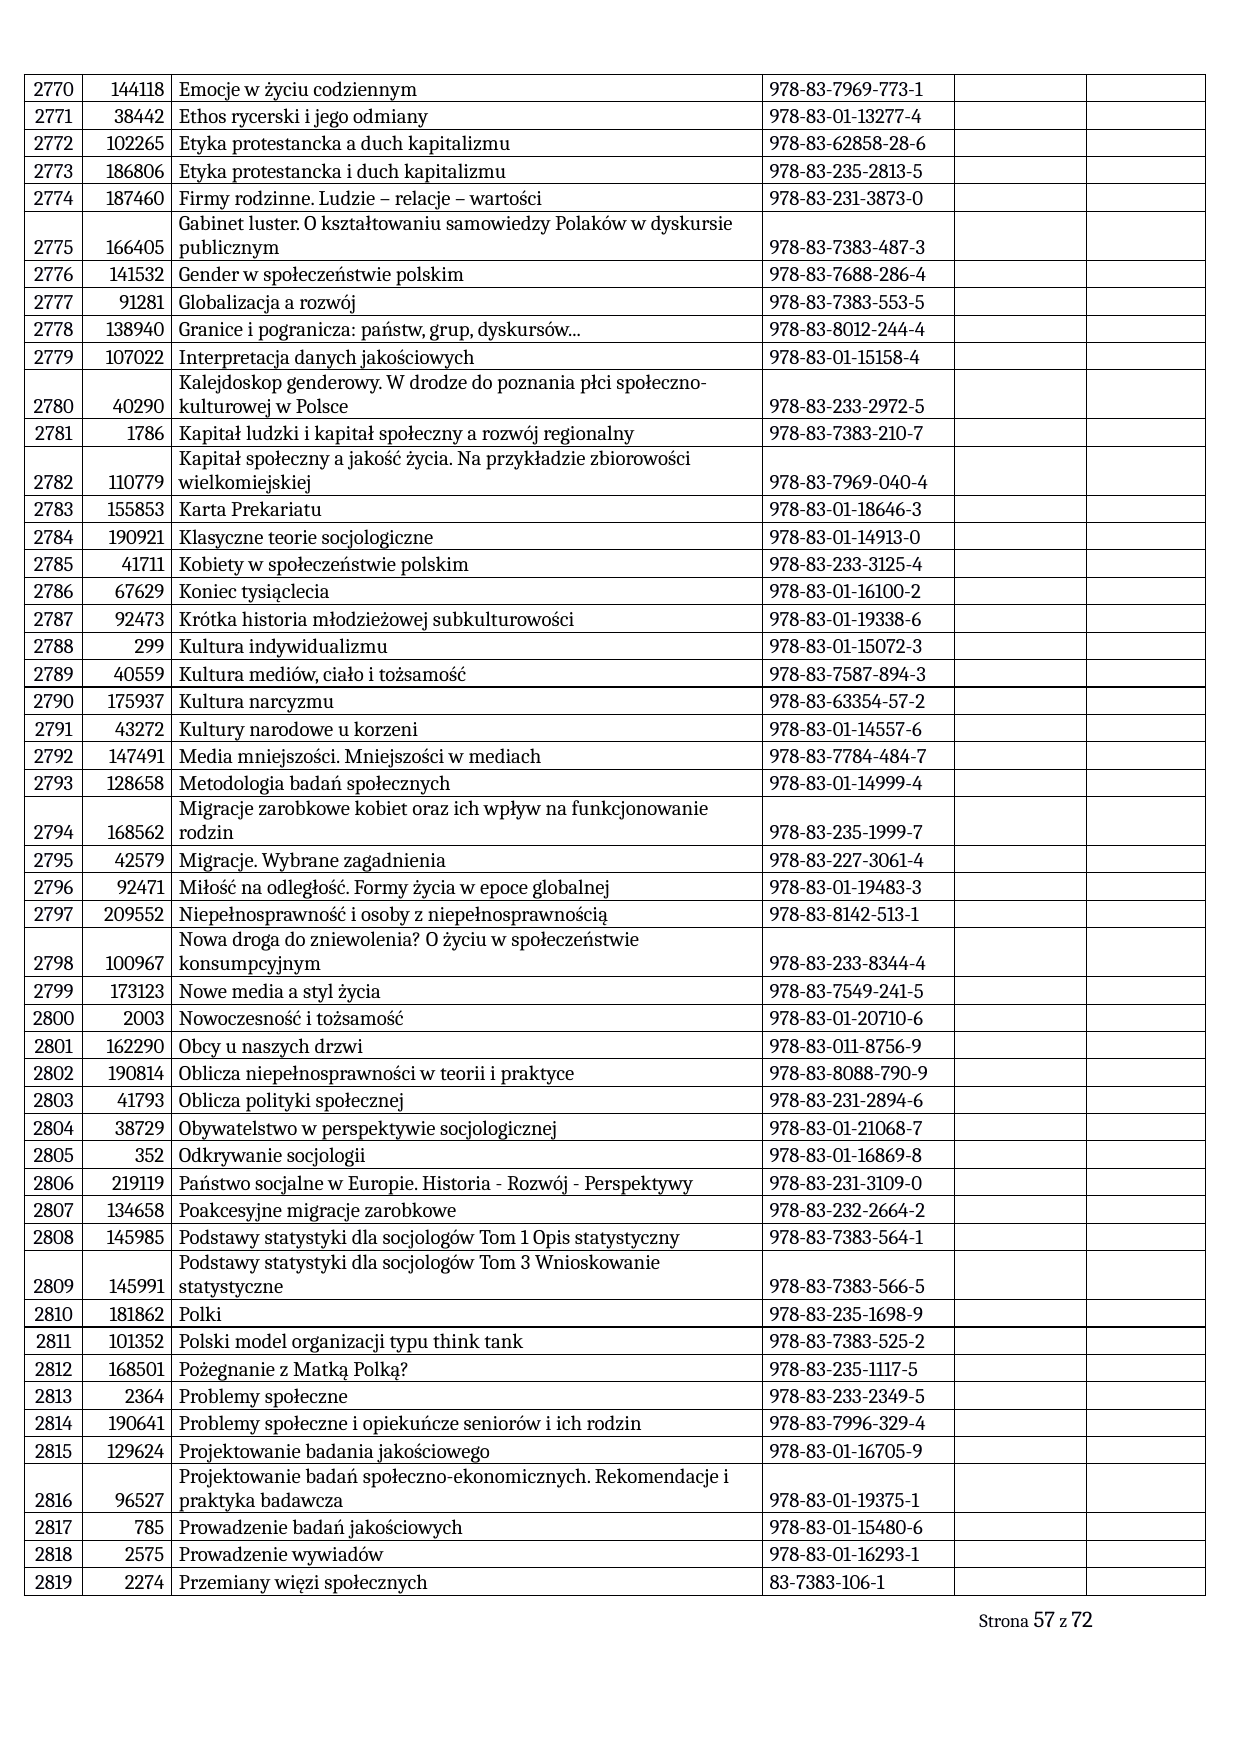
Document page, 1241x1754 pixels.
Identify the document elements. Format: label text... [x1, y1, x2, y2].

table_cell 186806 [83, 157, 171, 183]
table_cell [1087, 1141, 1205, 1168]
table_cell [1087, 846, 1205, 872]
table_cell [1087, 550, 1205, 577]
table_cell 190641 [83, 1410, 171, 1436]
table_cell Poakcesyjne migracje zarobkowe [172, 1196, 762, 1223]
table_cell 978-83-7383-566-5 [763, 1251, 954, 1299]
table_cell 2771 [25, 102, 82, 128]
table_cell 978-83-01-14913-0 [763, 523, 954, 549]
table_cell [1087, 1032, 1205, 1058]
table_cell [955, 928, 1086, 976]
table_cell Karta Prekariatu [172, 496, 762, 522]
table_cell 107022 [83, 343, 171, 369]
table_cell 100967 [83, 928, 171, 976]
table_cell 978-83-7549-241-5 [763, 977, 954, 1003]
table_cell Emocje w życiu codziennym [172, 75, 762, 101]
table_cell [1087, 633, 1205, 659]
table_cell 168501 [83, 1355, 171, 1381]
table_cell 978-83-01-15480-6 [763, 1513, 954, 1540]
table_cell [1087, 1568, 1205, 1594]
table_cell 978-83-227-3061-4 [763, 846, 954, 872]
table_cell 41793 [83, 1087, 171, 1113]
table_cell [955, 261, 1086, 287]
table_cell 978-83-01-20710-6 [763, 1005, 954, 1031]
table_cell Ethos rycerski i jego odmiany [172, 102, 762, 128]
table_cell [955, 605, 1086, 632]
table_cell 67629 [83, 578, 171, 604]
table_cell Etyka protestancka a duch kapitalizmu [172, 130, 762, 156]
table_cell [1087, 688, 1205, 714]
table_cell 2815 [25, 1437, 82, 1463]
table_cell 978-83-01-15158-4 [763, 343, 954, 369]
table_cell 2811 [25, 1328, 82, 1354]
table_cell 96527 [83, 1464, 171, 1512]
table_cell [1087, 447, 1205, 494]
table_cell 2781 [25, 419, 82, 446]
table_cell [955, 523, 1086, 549]
table_cell [1087, 184, 1205, 211]
table_cell [1087, 496, 1205, 522]
table_cell 978-83-7383-564-1 [763, 1224, 954, 1250]
table_cell Podstawy statystyki dla socjologów Tom 1 Opis statystyczny [172, 1224, 762, 1250]
table_cell 978-83-233-3125-4 [763, 550, 954, 577]
table_cell [1087, 343, 1205, 369]
table_cell 2818 [25, 1541, 82, 1567]
table_cell 978-83-8142-513-1 [763, 901, 954, 927]
table_cell [955, 1032, 1086, 1058]
table_cell Miłość na odległość. Formy życia w epoce globalnej [172, 873, 762, 900]
table_cell [1087, 1196, 1205, 1223]
table_cell [1087, 1251, 1205, 1299]
table_cell [955, 496, 1086, 522]
table_cell 2796 [25, 873, 82, 900]
table_cell 978-83-01-21068-7 [763, 1114, 954, 1140]
table_cell [955, 633, 1086, 659]
table_cell Odkrywanie socjologii [172, 1141, 762, 1168]
table_cell Gabinet luster. O kształtowaniu samowiedzy Polaków w dyskursie publicznym [172, 212, 762, 260]
table_cell 162290 [83, 1032, 171, 1058]
table_cell Kapitał ludzki i kapitał społeczny a rozwój regionalny [172, 419, 762, 446]
table_cell 978-83-8012-244-4 [763, 316, 954, 342]
table_cell Firmy rodzinne. Ludzie – relacje – wartości [172, 184, 762, 211]
table_cell [955, 1300, 1086, 1326]
table_cell [1087, 157, 1205, 183]
table_cell [955, 660, 1086, 686]
table_cell 2783 [25, 496, 82, 522]
table_cell [955, 130, 1086, 156]
table_cell 978-83-233-2349-5 [763, 1382, 954, 1408]
table_cell [955, 316, 1086, 342]
table_cell [955, 212, 1086, 260]
table_cell 2816 [25, 1464, 82, 1512]
table_cell 219119 [83, 1169, 171, 1195]
table_cell 978-83-7969-773-1 [763, 75, 954, 101]
table_cell 92471 [83, 873, 171, 900]
table_cell 978-83-7383-553-5 [763, 288, 954, 314]
table_cell [1087, 1087, 1205, 1113]
table_cell 2808 [25, 1224, 82, 1250]
table_cell [1087, 130, 1205, 156]
table_cell [1087, 1005, 1205, 1031]
table_cell [955, 742, 1086, 768]
table_cell Kapitał społeczny a jakość życia. Na przykładzie zbiorowości wielkomiejskiej [172, 447, 762, 494]
table_cell [1087, 901, 1205, 927]
table_cell [1087, 212, 1205, 260]
table_cell Migracje zarobkowe kobiet oraz ich wpływ na funkcjonowanie rodzin [172, 797, 762, 845]
table_cell 83-7383-106-1 [763, 1568, 954, 1594]
table_cell 978-83-7996-329-4 [763, 1410, 954, 1436]
table_cell 2789 [25, 660, 82, 686]
table_cell [955, 157, 1086, 183]
table_cell Niepełnosprawność i osoby z niepełnosprawnością [172, 901, 762, 927]
table_cell [955, 288, 1086, 314]
table_cell 2774 [25, 184, 82, 211]
table_cell 134658 [83, 1196, 171, 1223]
table_cell 2785 [25, 550, 82, 577]
table_cell 978-83-235-1999-7 [763, 797, 954, 845]
table_cell 38729 [83, 1114, 171, 1140]
table_cell [955, 797, 1086, 845]
table_cell [1087, 261, 1205, 287]
table_cell 110779 [83, 447, 171, 494]
table_cell 2807 [25, 1196, 82, 1223]
table_cell [955, 1568, 1086, 1594]
table_cell Kobiety w społeczeństwie polskim [172, 550, 762, 577]
table_cell [955, 901, 1086, 927]
table_cell 978-83-01-14999-4 [763, 770, 954, 796]
table_cell 299 [83, 633, 171, 659]
table_cell 181862 [83, 1300, 171, 1326]
table_cell [1087, 102, 1205, 128]
table_cell 141532 [83, 261, 171, 287]
table_cell 2798 [25, 928, 82, 976]
table_cell 978-83-01-14557-6 [763, 715, 954, 741]
table_cell 978-83-233-8344-4 [763, 928, 954, 976]
table_cell 209552 [83, 901, 171, 927]
table_cell 41711 [83, 550, 171, 577]
table_cell 2793 [25, 770, 82, 796]
table_cell [955, 75, 1086, 101]
table_cell [1087, 419, 1205, 446]
table_cell 978-83-7688-286-4 [763, 261, 954, 287]
table_cell 190921 [83, 523, 171, 549]
table_cell 144118 [83, 75, 171, 101]
table_cell [1087, 370, 1205, 418]
table_cell [1087, 1382, 1205, 1408]
table_cell Migracje. Wybrane zagadnienia [172, 846, 762, 872]
table_cell 38442 [83, 102, 171, 128]
table_cell 2817 [25, 1513, 82, 1540]
table_cell 2779 [25, 343, 82, 369]
table_cell 2805 [25, 1141, 82, 1168]
table_cell 128658 [83, 770, 171, 796]
table_cell [1087, 605, 1205, 632]
table_cell Nowoczesność i tożsamość [172, 1005, 762, 1031]
table_cell 978-83-01-16100-2 [763, 578, 954, 604]
table_cell Globalizacja a rozwój [172, 288, 762, 314]
table_cell 138940 [83, 316, 171, 342]
table_cell 2003 [83, 1005, 171, 1031]
table_cell Interpretacja danych jakościowych [172, 343, 762, 369]
table_cell [955, 1382, 1086, 1408]
table_cell 2778 [25, 316, 82, 342]
table_cell 2800 [25, 1005, 82, 1031]
table_cell 2776 [25, 261, 82, 287]
table_cell Prowadzenie wywiadów [172, 1541, 762, 1567]
table_cell [955, 343, 1086, 369]
table_cell [955, 1087, 1086, 1113]
table_cell 978-83-231-3873-0 [763, 184, 954, 211]
table_cell 978-83-232-2664-2 [763, 1196, 954, 1223]
table_cell [955, 1114, 1086, 1140]
table_cell [955, 370, 1086, 418]
table_cell 2801 [25, 1032, 82, 1058]
table_cell [955, 688, 1086, 714]
table_cell 2791 [25, 715, 82, 741]
table_cell 2804 [25, 1114, 82, 1140]
table_cell 92473 [83, 605, 171, 632]
table_cell 173123 [83, 977, 171, 1003]
table_cell [955, 873, 1086, 900]
table_cell 43272 [83, 715, 171, 741]
table_cell [1087, 770, 1205, 796]
table_cell 102265 [83, 130, 171, 156]
table_cell 2775 [25, 212, 82, 260]
table_cell [1087, 1224, 1205, 1250]
table_cell Polski model organizacji typu think tank [172, 1328, 762, 1354]
table_cell [1087, 873, 1205, 900]
table_cell 978-83-01-18646-3 [763, 496, 954, 522]
table_cell Pożegnanie z Matką Polką? [172, 1355, 762, 1381]
table_cell 978-83-8088-790-9 [763, 1059, 954, 1086]
table_cell [1087, 288, 1205, 314]
table_cell [955, 1328, 1086, 1354]
table_cell [1087, 1410, 1205, 1436]
table_cell Kultury narodowe u korzeni [172, 715, 762, 741]
table_cell [955, 1196, 1086, 1223]
table_cell [955, 1464, 1086, 1512]
table_cell [955, 977, 1086, 1003]
table_cell 978-83-7383-525-2 [763, 1328, 954, 1354]
table_cell 91281 [83, 288, 171, 314]
table_cell [1087, 1059, 1205, 1086]
table_cell 2799 [25, 977, 82, 1003]
table_cell Kultura mediów, ciało i tożsamość [172, 660, 762, 686]
table_cell [1087, 1437, 1205, 1463]
table_cell 190814 [83, 1059, 171, 1086]
table_cell Projektowanie badań społeczno-ekonomicznych. Rekomendacje i praktyka badawcza [172, 1464, 762, 1512]
table_cell 2810 [25, 1300, 82, 1326]
table_cell [1087, 1114, 1205, 1140]
table_cell [955, 1169, 1086, 1195]
table_cell Nowa droga do zniewolenia? O życiu w społeczeństwie konsumpcyjnym [172, 928, 762, 976]
table_cell [955, 846, 1086, 872]
table_cell Problemy społeczne i opiekuńcze seniorów i ich rodzin [172, 1410, 762, 1436]
table_cell [955, 715, 1086, 741]
table_cell [955, 1005, 1086, 1031]
table_cell Kultura indywidualizmu [172, 633, 762, 659]
table_cell 2787 [25, 605, 82, 632]
table_cell 978-83-231-3109-0 [763, 1169, 954, 1195]
table_cell 155853 [83, 496, 171, 522]
table_cell Problemy społeczne [172, 1382, 762, 1408]
table_cell [1087, 1355, 1205, 1381]
table_cell 2813 [25, 1382, 82, 1408]
table_cell 101352 [83, 1328, 171, 1354]
table_cell 978-83-01-16705-9 [763, 1437, 954, 1463]
table_cell 978-83-7587-894-3 [763, 660, 954, 686]
table_cell [1087, 715, 1205, 741]
table_cell 42579 [83, 846, 171, 872]
table_cell Państwo socjalne w Europie. Historia - Rozwój - Perspektywy [172, 1169, 762, 1195]
table_cell 187460 [83, 184, 171, 211]
table_cell 2770 [25, 75, 82, 101]
table_cell Granice i pogranicza: państw, grup, dyskursów... [172, 316, 762, 342]
table_cell 978-83-01-16869-8 [763, 1141, 954, 1168]
table_cell 2802 [25, 1059, 82, 1086]
table_cell [955, 1141, 1086, 1168]
table_cell 2812 [25, 1355, 82, 1381]
table_cell 2274 [83, 1568, 171, 1594]
table_cell 978-83-63354-57-2 [763, 688, 954, 714]
table_cell 40559 [83, 660, 171, 686]
table_cell 145985 [83, 1224, 171, 1250]
table_cell 2792 [25, 742, 82, 768]
table_cell 978-83-7383-487-3 [763, 212, 954, 260]
table_cell [1087, 928, 1205, 976]
table_cell 175937 [83, 688, 171, 714]
table_cell [955, 578, 1086, 604]
table_cell 2803 [25, 1087, 82, 1113]
table_cell [955, 550, 1086, 577]
table_cell Klasyczne teorie socjologiczne [172, 523, 762, 549]
table_cell 352 [83, 1141, 171, 1168]
table_cell 2772 [25, 130, 82, 156]
table_cell Koniec tysiąclecia [172, 578, 762, 604]
table_cell Media mniejszości. Mniejszości w mediach [172, 742, 762, 768]
table_cell 2790 [25, 688, 82, 714]
table_cell 978-83-235-1117-5 [763, 1355, 954, 1381]
table_cell [955, 770, 1086, 796]
table_cell [955, 1541, 1086, 1567]
table_cell [955, 1410, 1086, 1436]
table_cell 2575 [83, 1541, 171, 1567]
table_cell Przemiany więzi społecznych [172, 1568, 762, 1594]
table_cell [1087, 660, 1205, 686]
table_cell 2788 [25, 633, 82, 659]
table_cell 978-83-01-19338-6 [763, 605, 954, 632]
table_cell [955, 1224, 1086, 1250]
table_cell Etyka protestancka i duch kapitalizmu [172, 157, 762, 183]
table_cell 166405 [83, 212, 171, 260]
table_cell Krótka historia młodzieżowej subkulturowości [172, 605, 762, 632]
table_cell 40290 [83, 370, 171, 418]
table_cell 978-83-231-2894-6 [763, 1087, 954, 1113]
table_cell 978-83-62858-28-6 [763, 130, 954, 156]
table_cell [1087, 578, 1205, 604]
table_cell 978-83-011-8756-9 [763, 1032, 954, 1058]
table_cell 2786 [25, 578, 82, 604]
table_cell 978-83-01-19375-1 [763, 1464, 954, 1512]
table_cell [1087, 1328, 1205, 1354]
table_cell [1087, 523, 1205, 549]
table_cell Nowe media a styl życia [172, 977, 762, 1003]
table_cell Prowadzenie badań jakościowych [172, 1513, 762, 1540]
table_cell [1087, 977, 1205, 1003]
table_cell [955, 184, 1086, 211]
table_cell [955, 447, 1086, 494]
table_cell [1087, 1169, 1205, 1195]
table_cell 147491 [83, 742, 171, 768]
table_cell 2806 [25, 1169, 82, 1195]
table_cell [955, 1355, 1086, 1381]
table_cell 978-83-233-2972-5 [763, 370, 954, 418]
table_cell Projektowanie badania jakościowego [172, 1437, 762, 1463]
table_cell 978-83-7383-210-7 [763, 419, 954, 446]
table_cell 2814 [25, 1410, 82, 1436]
table_cell 2797 [25, 901, 82, 927]
table_cell Gender w społeczeństwie polskim [172, 261, 762, 287]
table_cell 2794 [25, 797, 82, 845]
table_cell 978-83-01-19483-3 [763, 873, 954, 900]
table_cell [1087, 1464, 1205, 1512]
table_cell 2773 [25, 157, 82, 183]
table_cell 2780 [25, 370, 82, 418]
table_cell 2819 [25, 1568, 82, 1594]
table_cell 2364 [83, 1382, 171, 1408]
table_cell 145991 [83, 1251, 171, 1299]
table_cell 2809 [25, 1251, 82, 1299]
table_cell 2782 [25, 447, 82, 494]
table_cell 978-83-235-1698-9 [763, 1300, 954, 1326]
table_cell [955, 102, 1086, 128]
table_cell 2784 [25, 523, 82, 549]
table_cell [1087, 1300, 1205, 1326]
table_cell [1087, 1513, 1205, 1540]
table_cell Kultura narcyzmu [172, 688, 762, 714]
table_cell 2795 [25, 846, 82, 872]
table_cell 1786 [83, 419, 171, 446]
table_cell [955, 419, 1086, 446]
table_cell 129624 [83, 1437, 171, 1463]
table_cell [1087, 75, 1205, 101]
table_cell [955, 1513, 1086, 1540]
table_cell Polki [172, 1300, 762, 1326]
table_cell [1087, 1541, 1205, 1567]
table_cell 978-83-7784-484-7 [763, 742, 954, 768]
table_cell 978-83-01-13277-4 [763, 102, 954, 128]
table_cell 978-83-01-16293-1 [763, 1541, 954, 1567]
table_cell [1087, 797, 1205, 845]
table_cell [955, 1251, 1086, 1299]
table_cell Metodologia badań społecznych [172, 770, 762, 796]
table_cell 978-83-01-15072-3 [763, 633, 954, 659]
table_cell 978-83-235-2813-5 [763, 157, 954, 183]
table_cell Oblicza niepełnosprawności w teorii i praktyce [172, 1059, 762, 1086]
table_cell Obcy u naszych drzwi [172, 1032, 762, 1058]
table_cell [1087, 742, 1205, 768]
table_cell Oblicza polityki społecznej [172, 1087, 762, 1113]
table_cell [1087, 316, 1205, 342]
table_cell Podstawy statystyki dla socjologów Tom 3 Wnioskowanie statystyczne [172, 1251, 762, 1299]
table_cell 168562 [83, 797, 171, 845]
table_cell 2777 [25, 288, 82, 314]
table_cell Kalejdoskop genderowy. W drodze do poznania płci społeczno-kulturowej w Polsce [172, 370, 762, 418]
table_cell 785 [83, 1513, 171, 1540]
table_cell [955, 1059, 1086, 1086]
table_cell [955, 1437, 1086, 1463]
table_cell Obywatelstwo w perspektywie socjologicznej [172, 1114, 762, 1140]
table_cell 978-83-7969-040-4 [763, 447, 954, 494]
